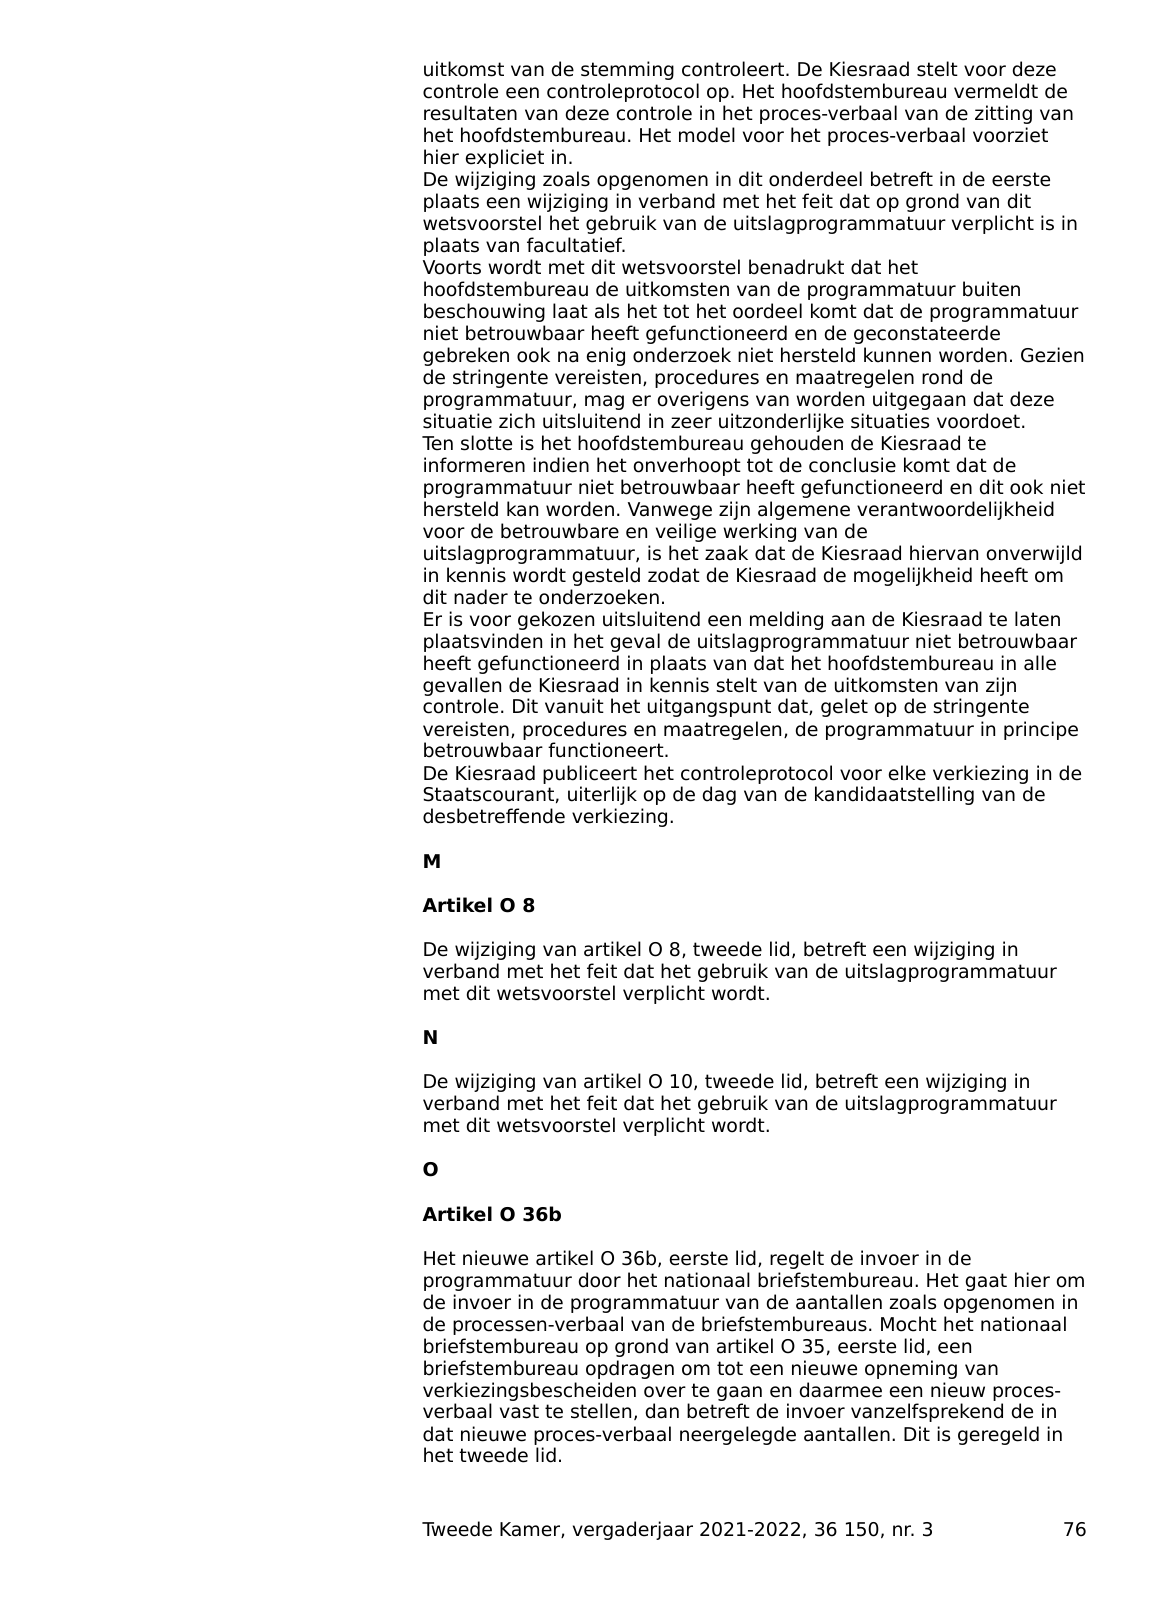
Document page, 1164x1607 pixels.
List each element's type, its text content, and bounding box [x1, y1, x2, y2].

text De wijziging van artikel O 10, tweede lid, betreft een wijziging in verband met het feit dat het gebruik van de uitslagprogrammatuur met dit wetsvoorstel verplicht wordt. [422, 1071, 1087, 1137]
subtitle Artikel O 8 [422, 895, 1087, 917]
text uitkomst van de stemming controleert. De Kiesraad stelt voor deze controle een controleprotocol op. Het hoofdstembureau vermeldt de resultaten van deze controle in het proces-verbaal van de zitting van het hoofdstembureau. Het model voor het proces-verbaal voorziet hier expliciet in. [422, 59, 1087, 169]
text Ten slotte is het hoofdstembureau gehouden de Kiesraad te informeren indien het onverhoopt tot de conclusie komt dat de programmatuur niet betrouwbaar heeft gefunctioneerd en dit ook niet hersteld kan worden. Vanwege zijn algemene verantwoordelijkheid voor de betrouwbare en veilige werking van de uitslagprogrammatuur, is het zaak dat de Kiesraad hiervan onverwijld in kennis wordt gesteld zodat de Kiesraad de mogelijkheid heeft om dit nader te onderzoeken. [422, 433, 1087, 608]
text Er is voor gekozen uitsluitend een melding aan de Kiesraad te laten plaatsvinden in het geval de uitslagprogrammatuur niet betrouwbaar heeft gefunctioneerd in plaats van dat het hoofdstembureau in alle gevallen de Kiesraad in kennis stelt van de uitkomsten van zijn controle. Dit vanuit het uitgangspunt dat, gelet op de stringente vereisten, procedures en maatregelen, de programmatuur in principe betrouwbaar functioneert. [422, 608, 1087, 762]
subtitle Artikel O 36b [422, 1203, 1087, 1225]
text De wijziging van artikel O 8, tweede lid, betreft een wijziging in verband met het feit dat het gebruik van de uitslagprogrammatuur met dit wetsvoorstel verplicht wordt. [422, 939, 1087, 1005]
text De wijziging zoals opgenomen in dit onderdeel betreft in de eerste plaats een wijziging in verband met het feit dat op grond van dit wetsvoorstel het gebruik van de uitslagprogrammatuur verplicht is in plaats van facultatief. [422, 169, 1087, 257]
text Het nieuwe artikel O 36b, eerste lid, regelt de invoer in de programmatuur door het nationaal briefstembureau. Het gaat hier om de invoer in de programmatuur van de aantallen zoals opgenomen in de processen-verbaal van de briefstembureaus. Mocht het nationaal briefstembureau op grond van artikel O 35, eerste lid, een briefstembureau opdragen om tot een nieuwe opneming van verkiezingsbescheiden over te gaan en daarmee een nieuw proces-verbaal vast te stellen, dan betreft de invoer vanzelfsprekend de in dat nieuwe proces-verbaal neergelegde aantallen. Dit is geregeld in het tweede lid. [422, 1248, 1087, 1467]
subtitle O [422, 1159, 1087, 1181]
subtitle M [422, 851, 1087, 872]
text Voorts wordt met dit wetsvoorstel benadrukt dat het hoofdstembureau de uitkomsten van de programmatuur buiten beschouwing laat als het tot het oordeel komt dat de programmatuur niet betrouwbaar heeft gefunctioneerd en de geconstateerde gebreken ook na enig onderzoek niet hersteld kunnen worden. Gezien de stringente vereisten, procedures en maatregelen rond de programmatuur, mag er overigens van worden uitgegaan dat deze situatie zich uitsluitend in zeer uitzonderlijke situaties voordoet. [422, 257, 1087, 433]
text De Kiesraad publiceert het controleprotocol voor elke verkiezing in de Staatscourant, uiterlijk op de dag van de kandidaatstelling van de desbetreffende verkiezing. [422, 762, 1087, 828]
subtitle N [422, 1027, 1087, 1049]
